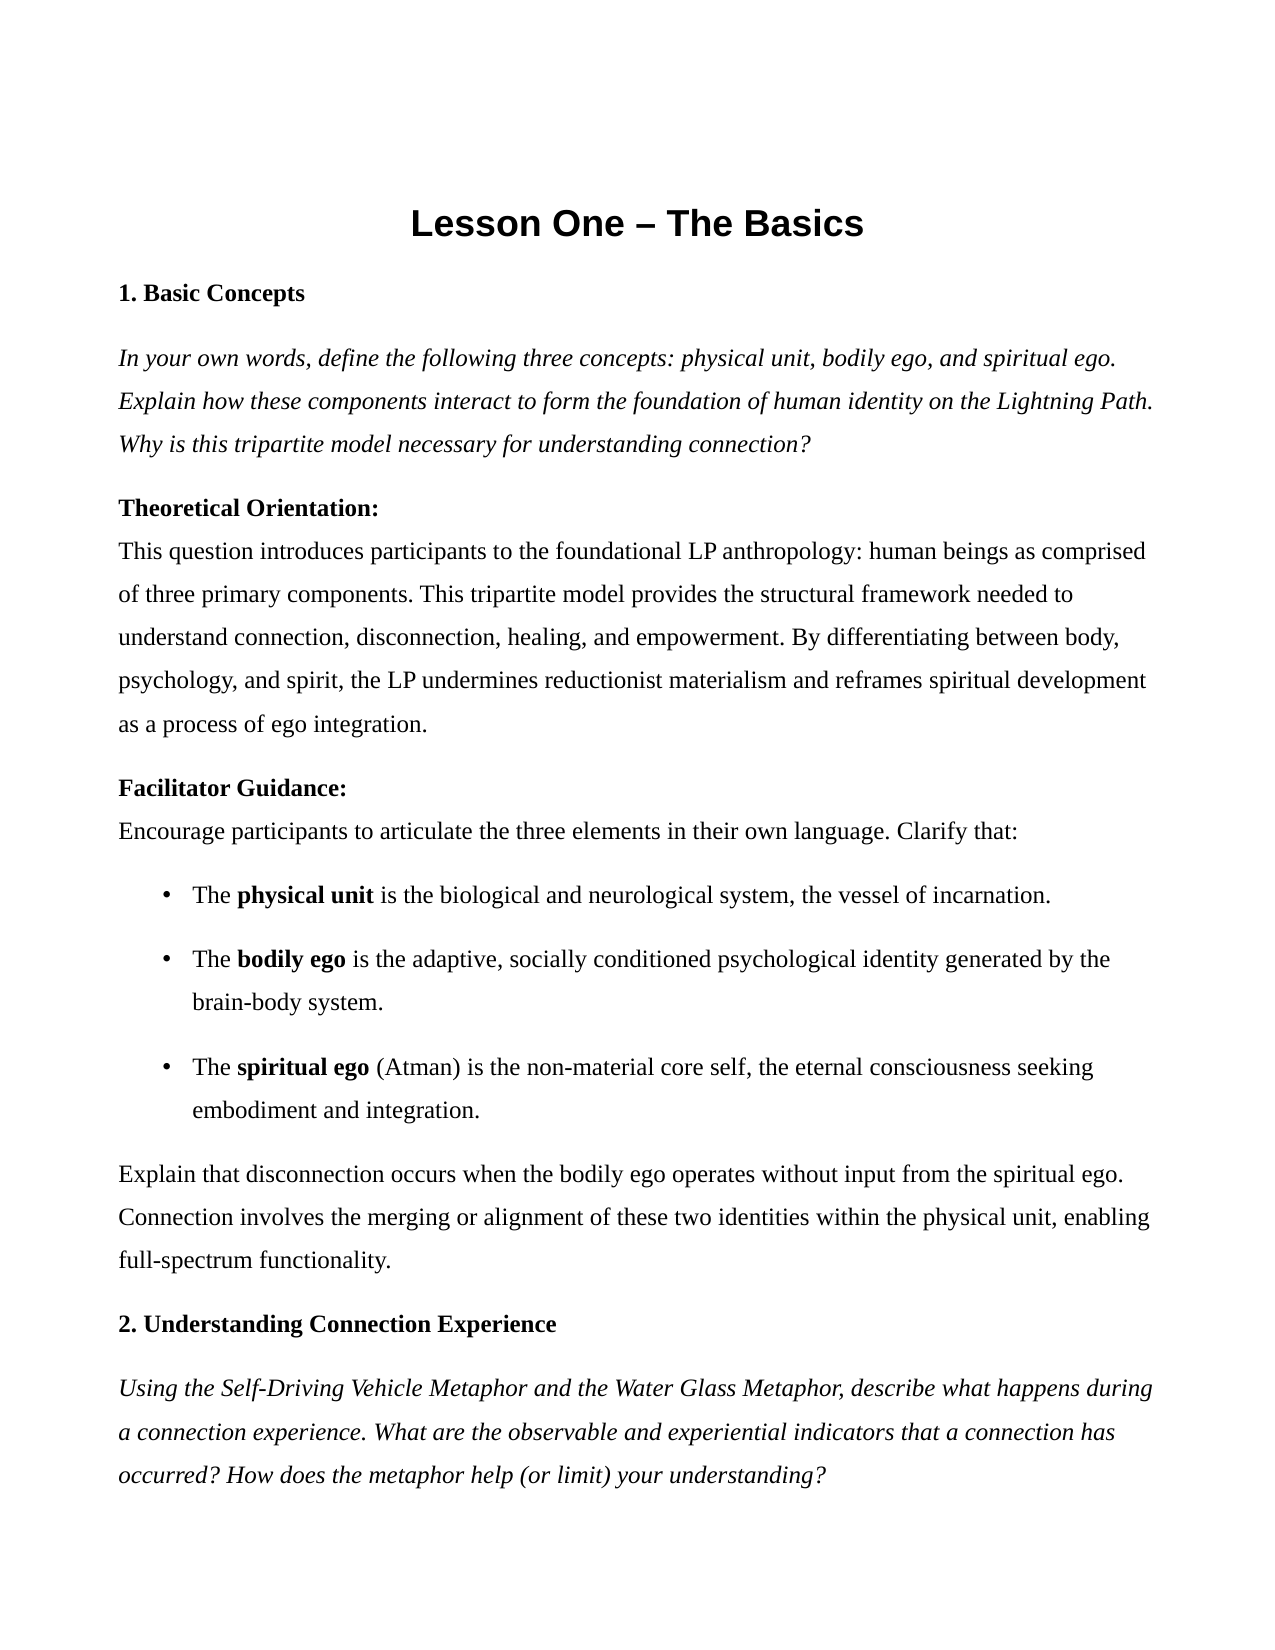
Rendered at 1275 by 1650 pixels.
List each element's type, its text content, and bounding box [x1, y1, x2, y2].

text In your own words, define the following three concepts: physical unit, bodily ego, and spiritual ego. Explain how these components interact to form the foundation of human identity on the Lightning Path. Why is this tripartite model necessary for understanding connection? [118, 343, 1157, 458]
list The bodily ego is the adaptive, socially conditioned psychological identity generated by the brain-body system. [162, 944, 1157, 1016]
list The spiritual ego (Atman) is the non-material core self, the eternal consciousness seeking embodiment and integration. [162, 1052, 1157, 1123]
text Explain that disconnection occurs when the bodily ego operates without input from the spiritual ego. Connection involves the merging or alignment of these two identities within the physical unit, enabling full-spectrum functionality. [118, 1159, 1157, 1274]
list The physical unit is the biological and neurological system, the vessel of incarnation. [162, 880, 1157, 909]
text 1. Basic Concepts [118, 278, 1157, 307]
subtitle Lesson One – The Basics [118, 201, 1157, 244]
text 2. Understanding Connection Experience [118, 1309, 1157, 1338]
text Facilitator Guidance: Encourage participants to articulate the three elements in their own language. Clarify that: [118, 773, 1157, 845]
text Theoretical Orientation: This question introduces participants to the foundational LP anthropology: human beings as comprised of three primary components. This tripartite model provides the structural framework needed to understand connection, disconnection, healing, and empowerment. By differentiating between body, psychology, and spirit, the LP undermines reductionist materialism and reframes spiritual development as a process of ego integration. [118, 493, 1157, 737]
text Using the Self-Driving Vehicle Metaphor and the Water Glass Metaphor, describe what happens during a connection experience. What are the observable and experiential indicators that a connection has occurred? How does the metaphor help (or limit) your understanding? [118, 1373, 1157, 1488]
